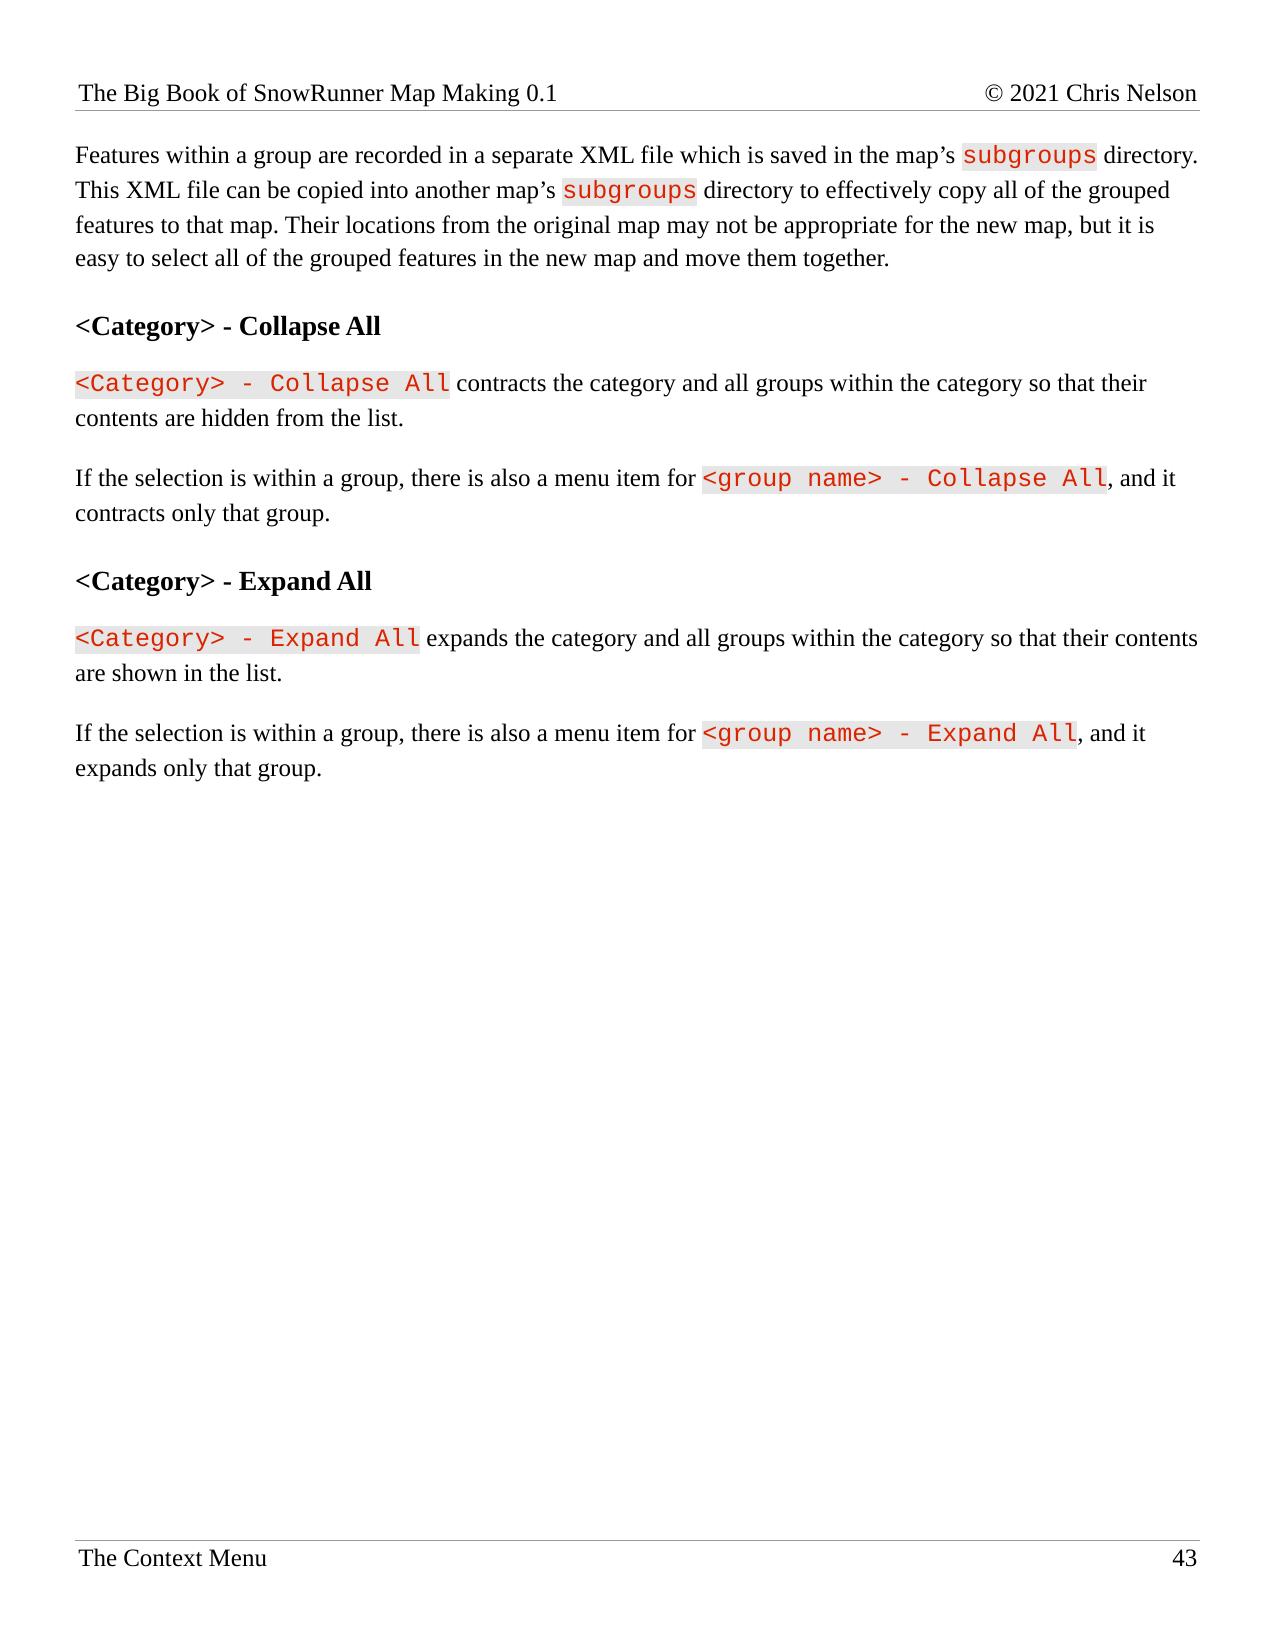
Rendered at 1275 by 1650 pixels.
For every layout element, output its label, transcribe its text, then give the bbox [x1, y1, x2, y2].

text If the selection is within a group, there is also a menu item for <group name> - Expand All, and it expands only that group. [75, 718, 1200, 782]
text Features within a group are recorded in a separate XML file which is saved in the map’s subgroups directory. This XML file can be copied into another map’s subgroups directory to effectively copy all of the grouped features to that map. Their locations from the original map may not be appropriate for the new map, but it is easy to select all of the grouped features in the new map and move them together. [75, 140, 1200, 272]
text <Category> - Expand All expands the category and all groups within the category so that their contents are shown in the list. [75, 623, 1200, 687]
subtitle <Category> - Collapse All [75, 309, 1200, 341]
text If the selection is within a group, there is also a menu item for <group name> - Collapse All, and it contracts only that group. [75, 463, 1200, 527]
subtitle <Category> - Expand All [75, 564, 1200, 596]
text <Category> - Collapse All contracts the category and all groups within the category so that their contents are hidden from the list. [75, 368, 1200, 432]
